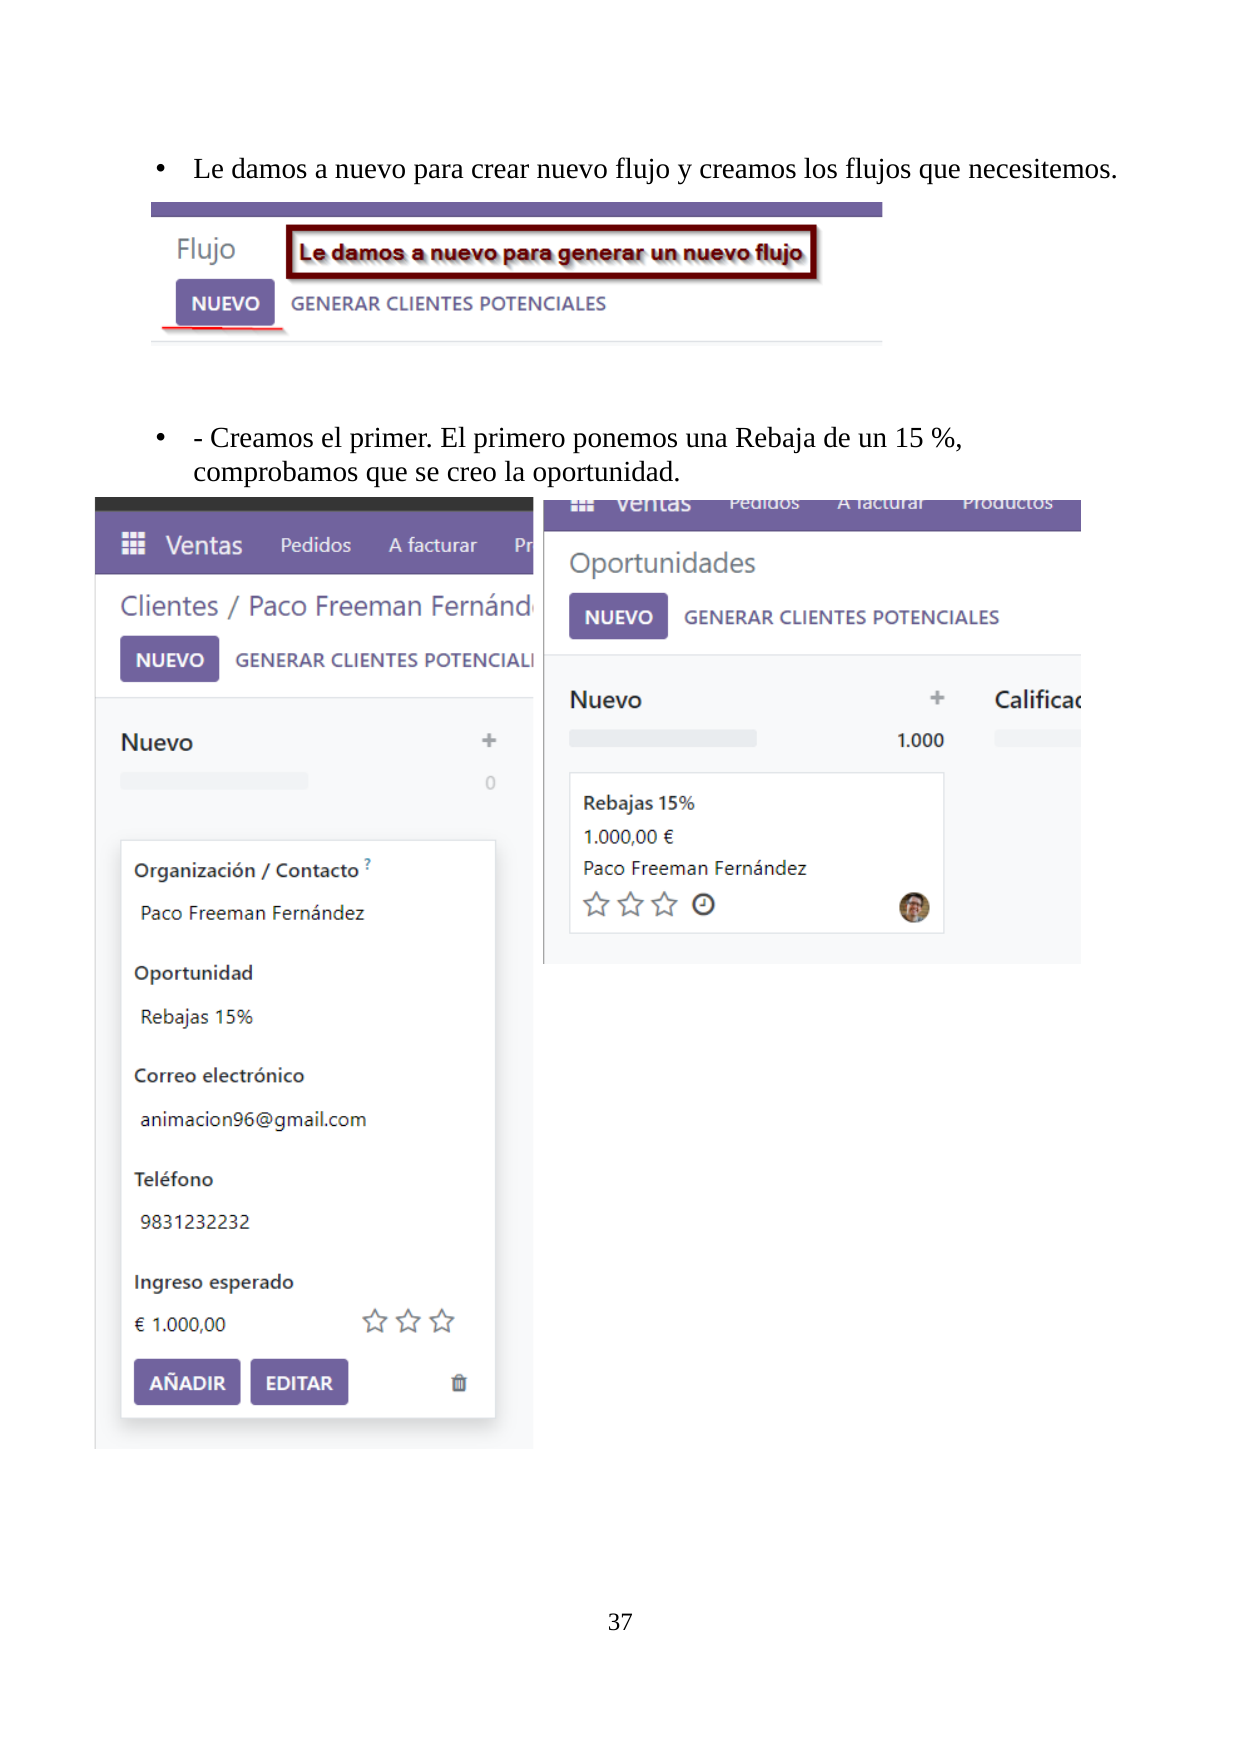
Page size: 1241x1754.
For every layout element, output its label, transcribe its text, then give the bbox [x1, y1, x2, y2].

list Le damos a nuevo para crear nuevo flujo y creamos los flujos que necesitemos. [156, 152, 1122, 185]
picture [151, 202, 883, 346]
picture [94, 497, 534, 1449]
list - Creamos el primer. El primero ponemos una Rebaja de un 15 %, comprobamos que se creo la oportunidad. [156, 420, 1122, 487]
picture [543, 500, 1081, 964]
